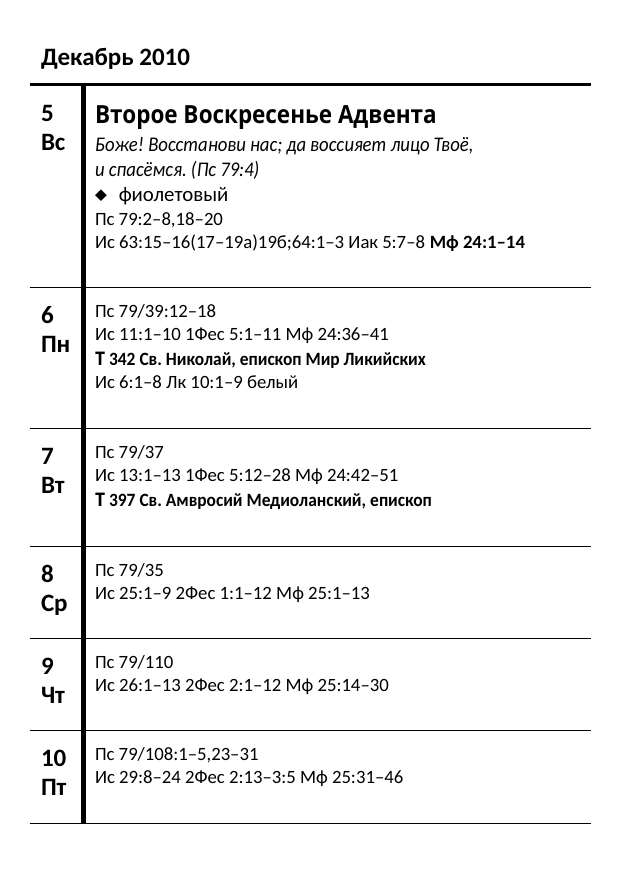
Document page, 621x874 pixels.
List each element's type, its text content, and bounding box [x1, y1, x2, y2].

table_cell 6 Пн [30, 288, 81, 428]
table_cell 9 Чт [30, 639, 81, 730]
table_cell Пс 79/108:1–5,23–31 Ис 29:8–24 2Фес 2:13–3:5 Мф 25:31–46 [86, 731, 591, 822]
table_cell Второе Воскресенье Адвента Боже! Восстанови нас; да воссияет лицо Твоё, и спасёмся. (Пс 79:4) фиолетовый Пс 79:2–8,18–20 Ис 63:15–16(17–19а)19б;64:1–3 Иак 5:7–8 Мф 24:1–14 [86, 86, 591, 287]
table_cell 7 Вт [30, 429, 81, 546]
table_cell Пс 79/39:12–18 Ис 11:1–10 1Фес 5:1–11 Мф 24:36–41 T 342 Св. Николай, епископ Мир Ликийских Ис 6:1–8 Лк 10:1–9 белый [86, 288, 591, 428]
table_cell 10 Пт [30, 731, 81, 822]
table_cell Пс 79/35 Ис 25:1–9 2Фес 1:1–12 Мф 25:1–13 [86, 547, 591, 638]
table_header Декабрь 2010 [30, 30, 591, 83]
table_cell Пс 79/110 Ис 26:1–13 2Фес 2:1–12 Мф 25:14–30 [86, 639, 591, 730]
table_cell Пс 79/37 Ис 13:1–13 1Фес 5:12–28 Мф 24:42–51 T 397 Св. Амвросий Медиоланский, епископ [86, 429, 591, 546]
table_cell 8 Ср [30, 547, 81, 638]
table_cell 5 Вс [30, 86, 81, 287]
